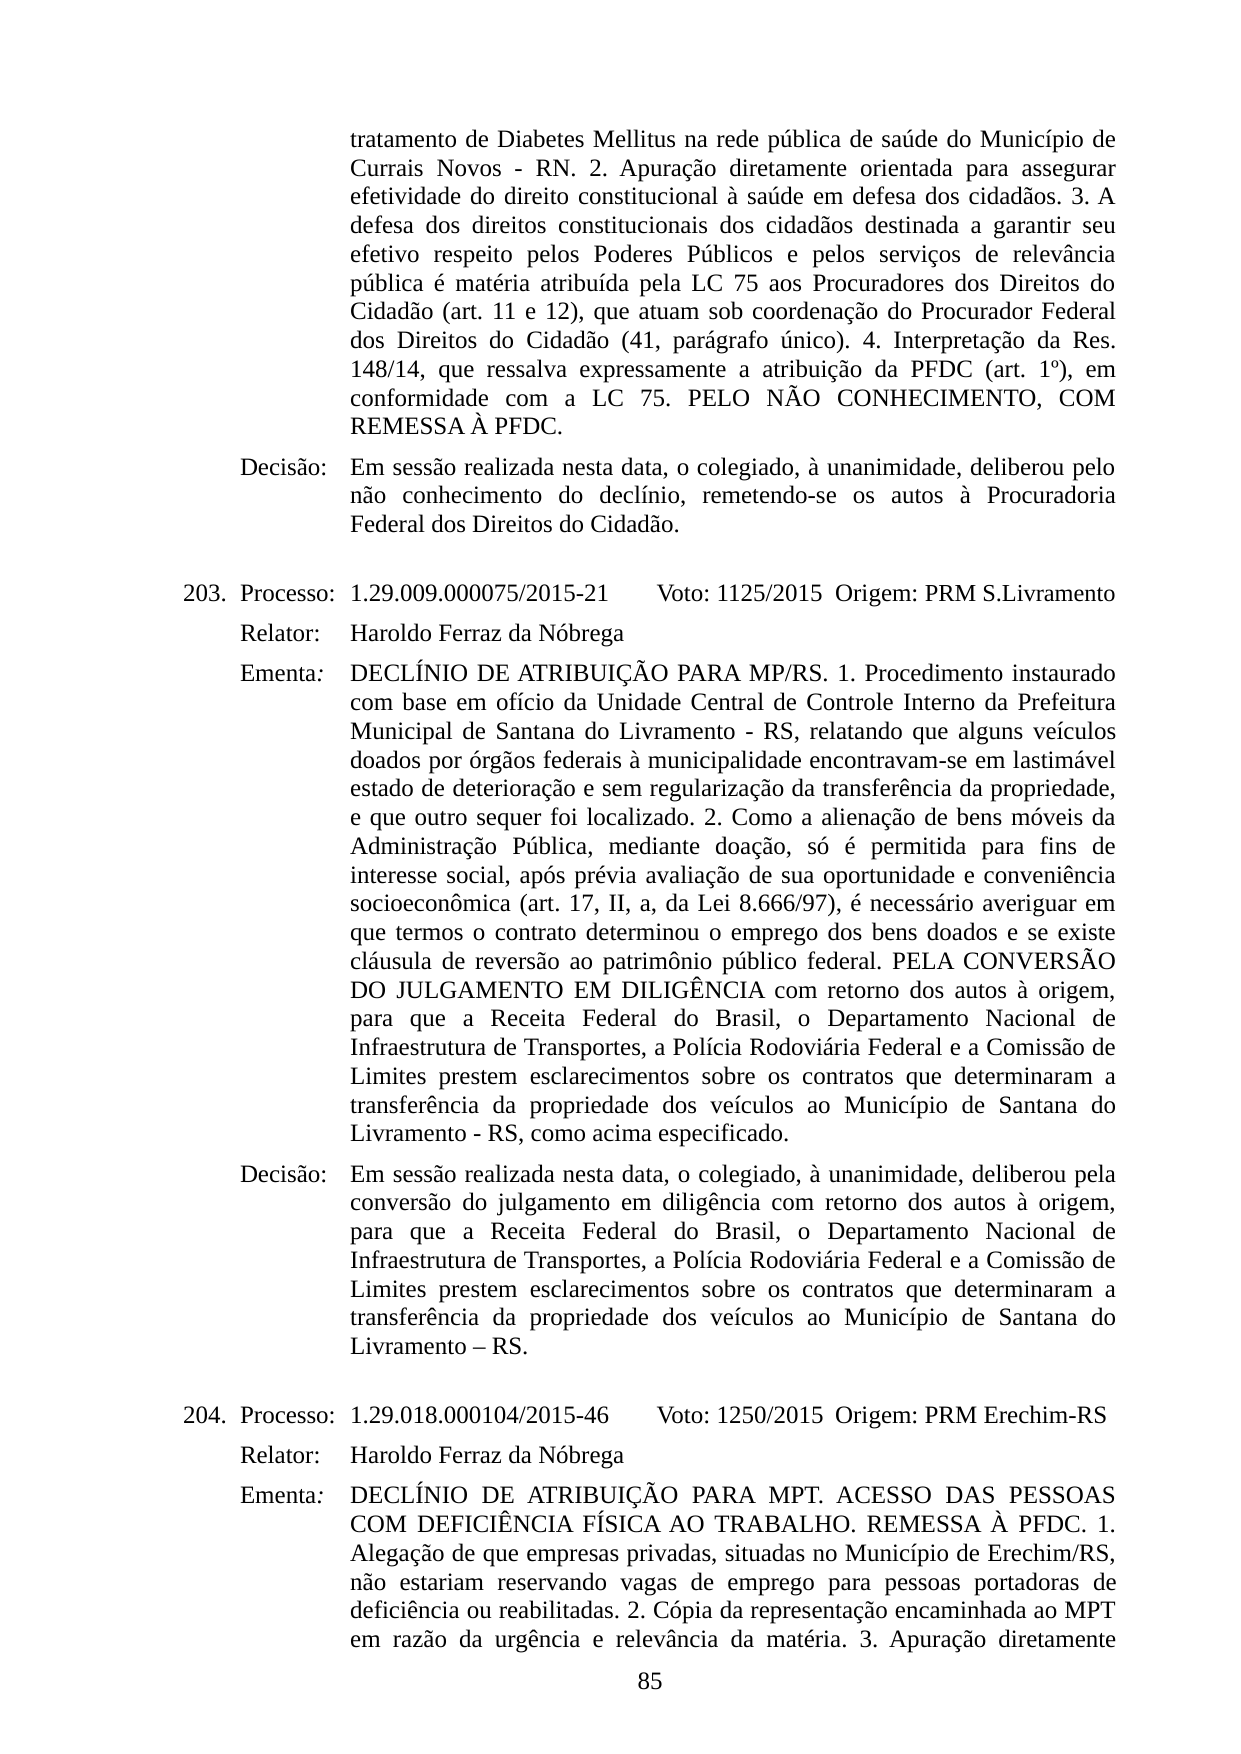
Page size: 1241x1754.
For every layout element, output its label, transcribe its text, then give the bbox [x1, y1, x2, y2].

table_cell DECLÍNIO DE ATRIBUIÇÃO PARA MP/RS. 1. Procedimento instaurado com base em ofício da Unidade Central de Controle Interno da Prefeitura Municipal de Santana do Livramento - RS, relatando que alguns veículos doados por órgãos federais à municipalidade encontravam-se em lastimável estado de deterioração e sem regularização da transferência da propriedade, e que outro sequer foi localizado. 2. Como a alienação de bens móveis da Administração Pública, mediante doação, só é permitida para fins de interesse social, após prévia avaliação de sua oportunidade e conveniência socioeconômica (art. 17, II, a, da Lei 8.666/97), é necessário averiguar em que termos o contrato determinou o emprego dos bens doados e se existe cláusula de reversão ao patrimônio público federal. PELA CONVERSÃO DO JULGAMENTO EM DILIGÊNCIA com retorno dos autos à origem, para que a Receita Federal do Brasil, o Departamento Nacional de Infraestrutura de Transportes, a Polícia Rodoviária Federal e a Comissão de Limites prestem esclarecimentos sobre os contratos que determinaram a transferência da propriedade dos veículos ao Município de Santana do Livramento - RS, como acima especificado. [344, 653, 1122, 1153]
table_header Voto: 1125/2015 [651, 572, 829, 612]
table_cell [177, 1475, 234, 1659]
table_cell Haroldo Ferraz da Nóbrega [344, 613, 1122, 653]
table_header 1.29.009.000075/2015-21 [344, 572, 651, 612]
table_cell Decisão: [234, 446, 344, 543]
table_cell [177, 613, 234, 653]
table_cell [177, 1435, 234, 1475]
table_header 1.29.018.000104/2015-46 [344, 1394, 651, 1434]
table_cell Relator: [234, 613, 344, 653]
table_header Voto: 1250/2015 [651, 1394, 829, 1434]
table_cell Em sessão realizada nesta data, o colegiado, à unanimidade, deliberou pelo não conhecimento do declínio, remetendo-se os autos à Procuradoria Federal dos Direitos do Cidadão. [344, 446, 1122, 543]
table_cell DECLÍNIO DE ATRIBUIÇÃO PARA MPT. ACESSO DAS PESSOAS COM DEFICIÊNCIA FÍSICA AO TRABALHO. REMESSA À PFDC. 1. Alegação de que empresas privadas, situadas no Município de Erechim/RS, não estariam reservando vagas de emprego para pessoas portadoras de deficiência ou reabilitadas. 2. Cópia da representação encaminhada ao MPT em razão da urgência e relevância da matéria. 3. Apuração diretamente [344, 1475, 1122, 1659]
table_header Origem: PRM S.Livramento [829, 572, 1122, 612]
table_cell [234, 118, 344, 446]
table_cell [177, 653, 234, 1153]
table_cell Ementa: [234, 653, 344, 1153]
table_header Processo: [234, 1394, 344, 1434]
table_cell Em sessão realizada nesta data, o colegiado, à unanimidade, deliberou pela conversão do julgamento em diligência com retorno dos autos à origem, para que a Receita Federal do Brasil, o Departamento Nacional de Infraestrutura de Transportes, a Polícia Rodoviária Federal e a Comissão de Limites prestem esclarecimentos sobre os contratos que determinaram a transferência da propriedade dos veículos ao Município de Santana do Livramento – RS. [344, 1153, 1122, 1366]
table_header 204. [177, 1394, 234, 1434]
table_cell Decisão: [234, 1153, 344, 1366]
table_header Processo: [234, 572, 344, 612]
table_header 203. [177, 572, 234, 612]
table_cell Ementa: [234, 1475, 344, 1659]
table_cell [177, 118, 234, 446]
table_cell tratamento de Diabetes Mellitus na rede pública de saúde do Município de Currais Novos - RN. 2. Apuração diretamente orientada para assegurar efetividade do direito constitucional à saúde em defesa dos cidadãos. 3. A defesa dos direitos constitucionais dos cidadãos destinada a garantir seu efetivo respeito pelos Poderes Públicos e pelos serviços de relevância pública é matéria atribuída pela LC 75 aos Procuradores dos Direitos do Cidadão (art. 11 e 12), que atuam sob coordenação do Procurador Federal dos Direitos do Cidadão (41, parágrafo único). 4. Interpretação da Res. 148/14, que ressalva expressamente a atribuição da PFDC (art. 1º), em conformidade com a LC 75. PELO NÃO CONHECIMENTO, COM REMESSA À PFDC. [344, 118, 1122, 446]
table_cell [177, 446, 234, 543]
table_cell Relator: [234, 1435, 344, 1475]
table_cell [177, 1153, 234, 1366]
table_cell Haroldo Ferraz da Nóbrega [344, 1435, 1122, 1475]
table_header Origem: PRM Erechim-RS [829, 1394, 1122, 1434]
